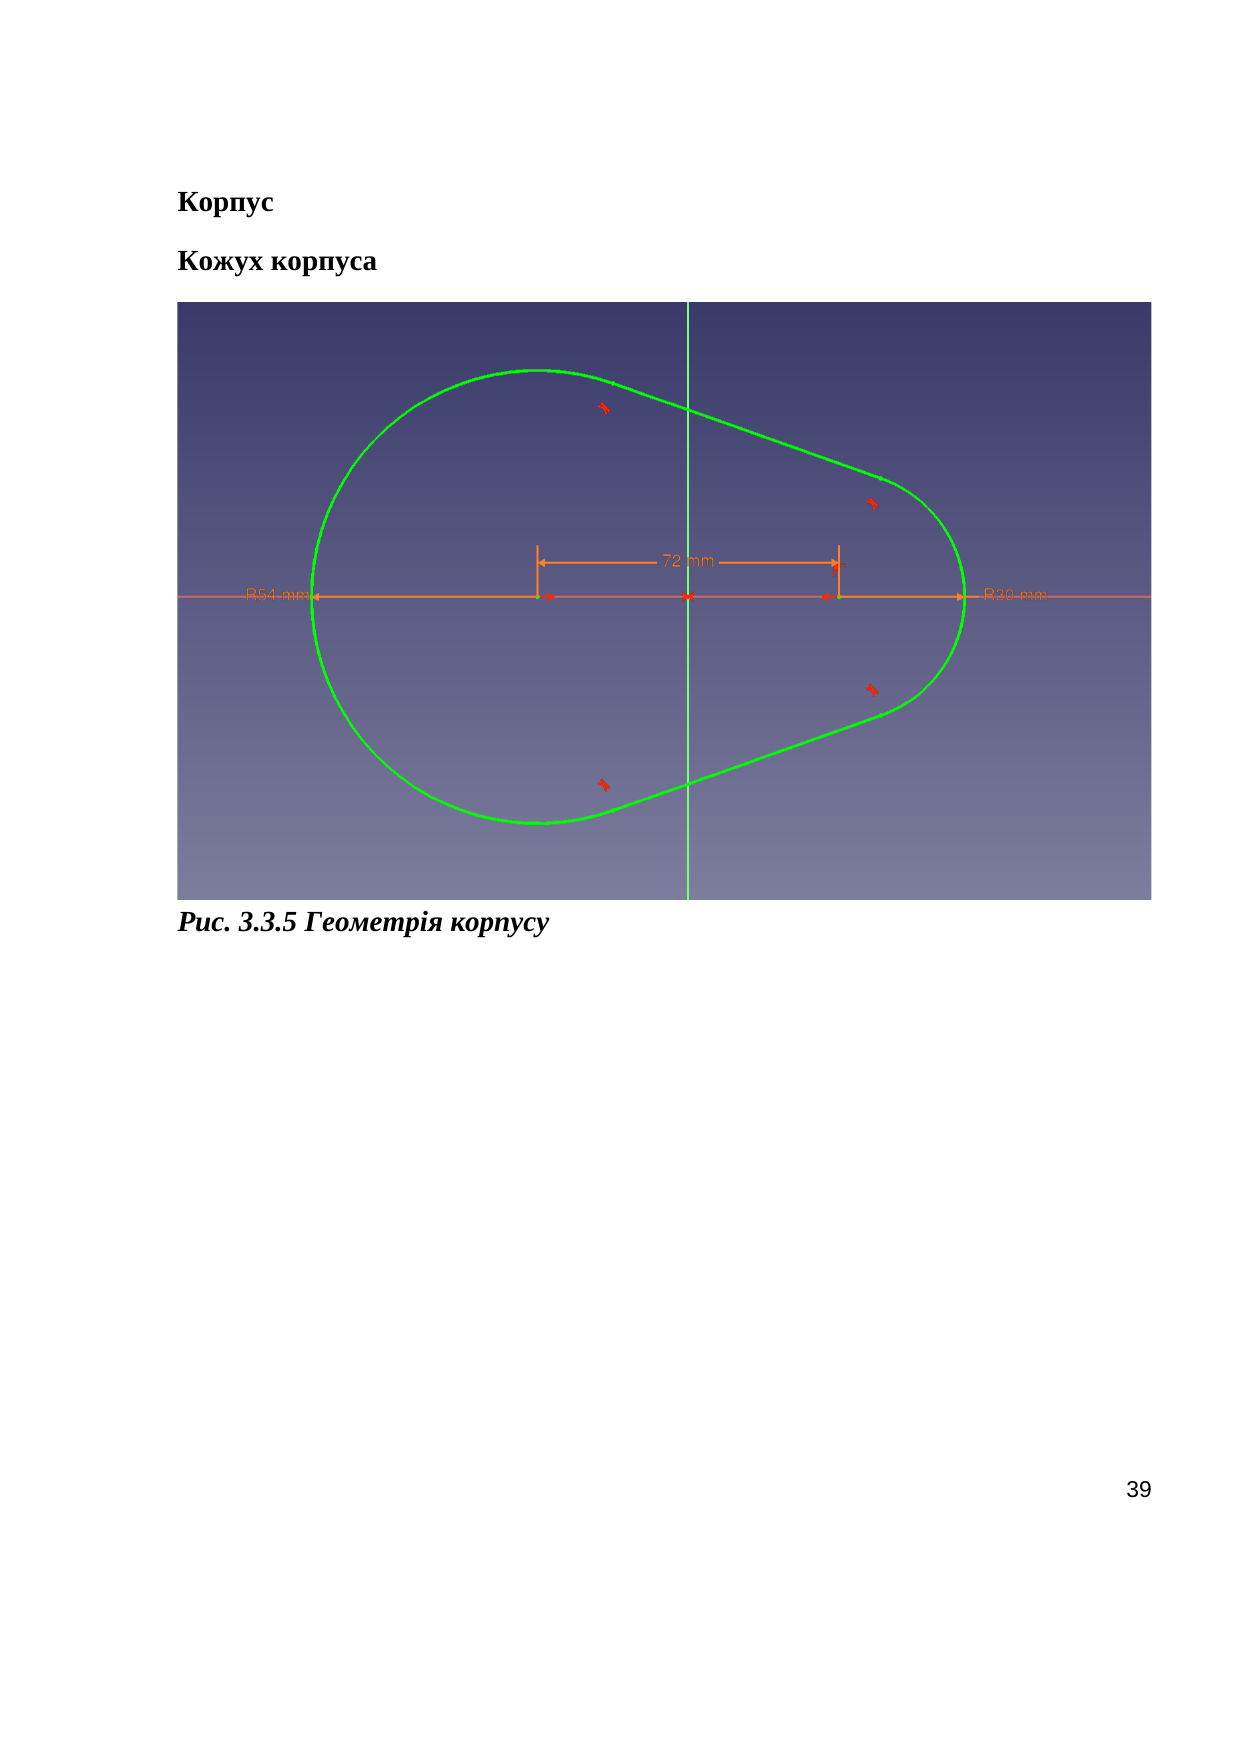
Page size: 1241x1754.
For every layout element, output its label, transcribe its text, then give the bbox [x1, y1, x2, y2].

picture [177, 302, 1152, 900]
text Кожух корпуса [177, 243, 1152, 277]
text Рис. 3.3.5 Геометрія корпусу [177, 900, 1152, 938]
text Корпус [177, 184, 1152, 217]
